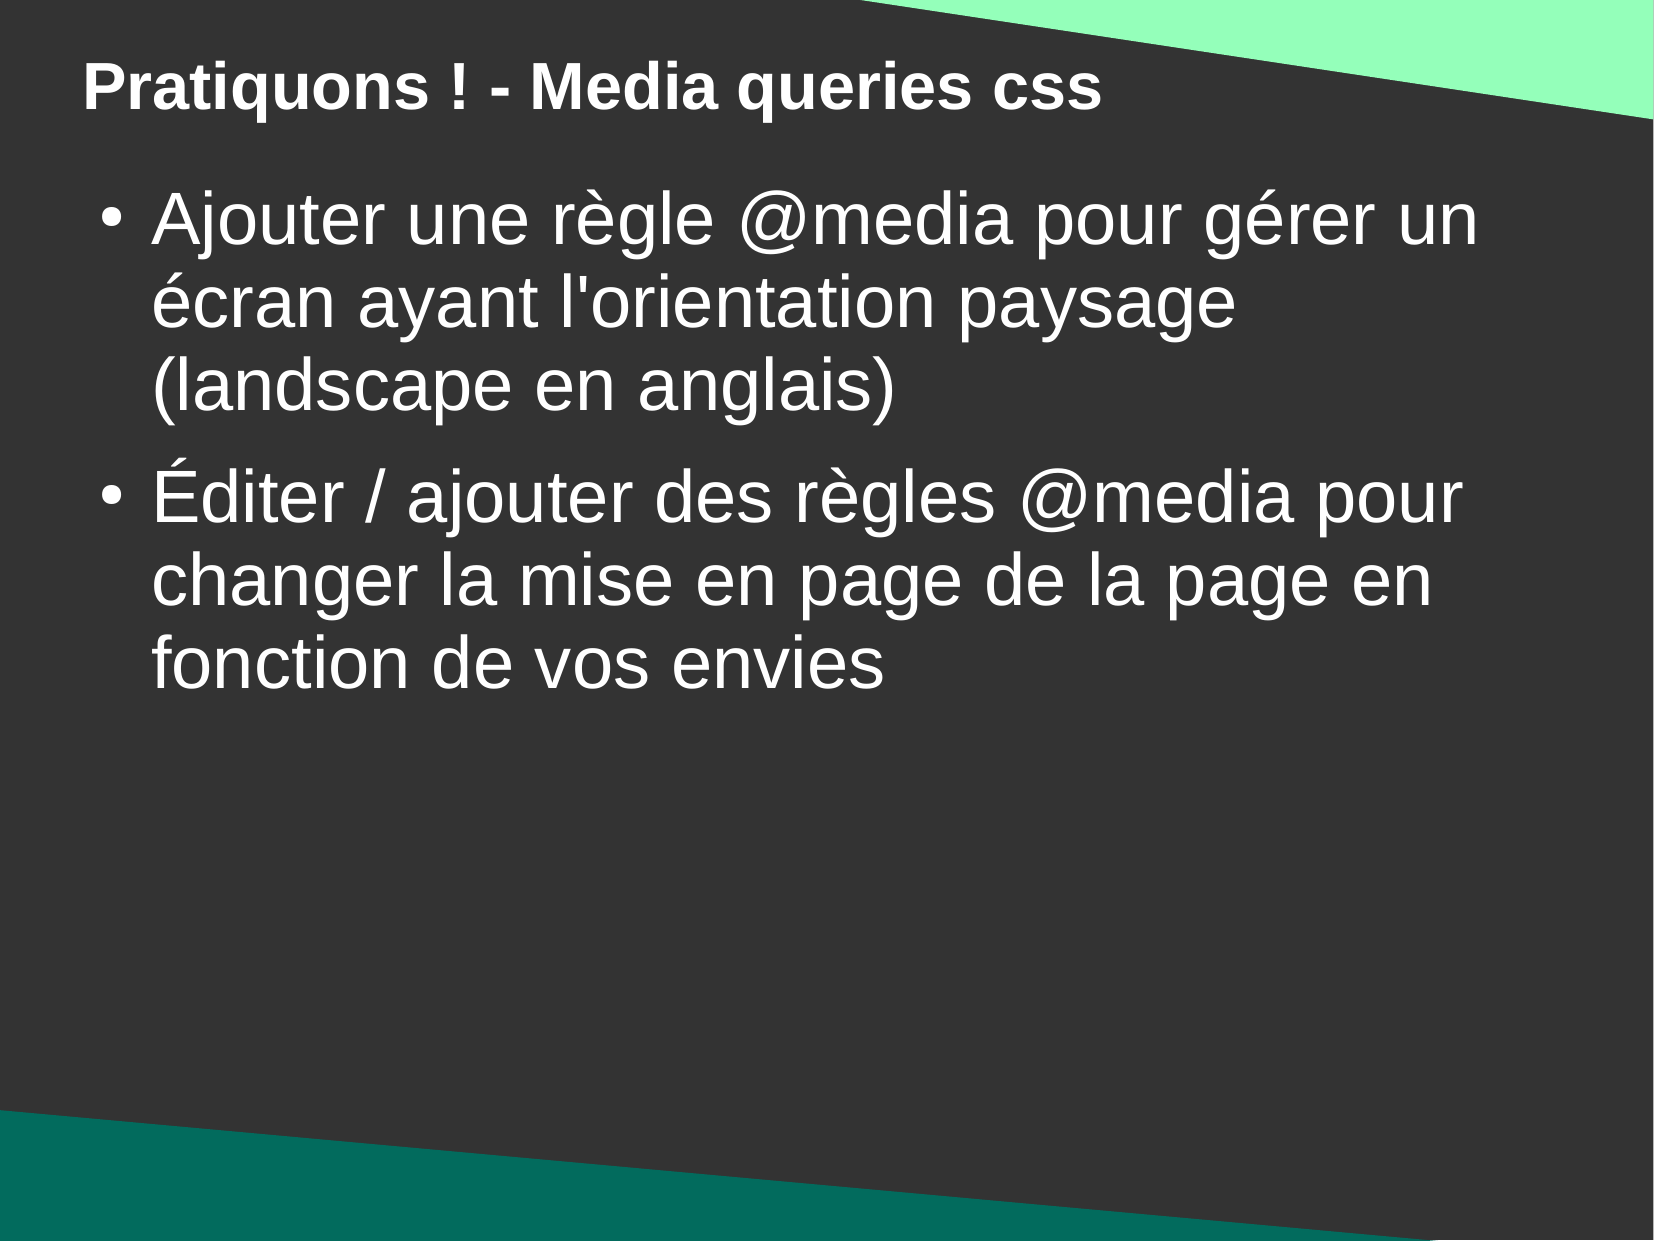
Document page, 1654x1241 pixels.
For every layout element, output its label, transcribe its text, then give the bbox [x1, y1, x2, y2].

list Ajouter une règle @media pour gérer un écran ayant l'orientation paysage (landscape en anglais) Éditer / ajouter des règles @media pour changer la mise en page de la page en fonction de vos envies [80, 177, 1605, 709]
title Pratiquons ! - Media queries css [82, 49, 1571, 152]
text_box [860, 0, 1654, 120]
